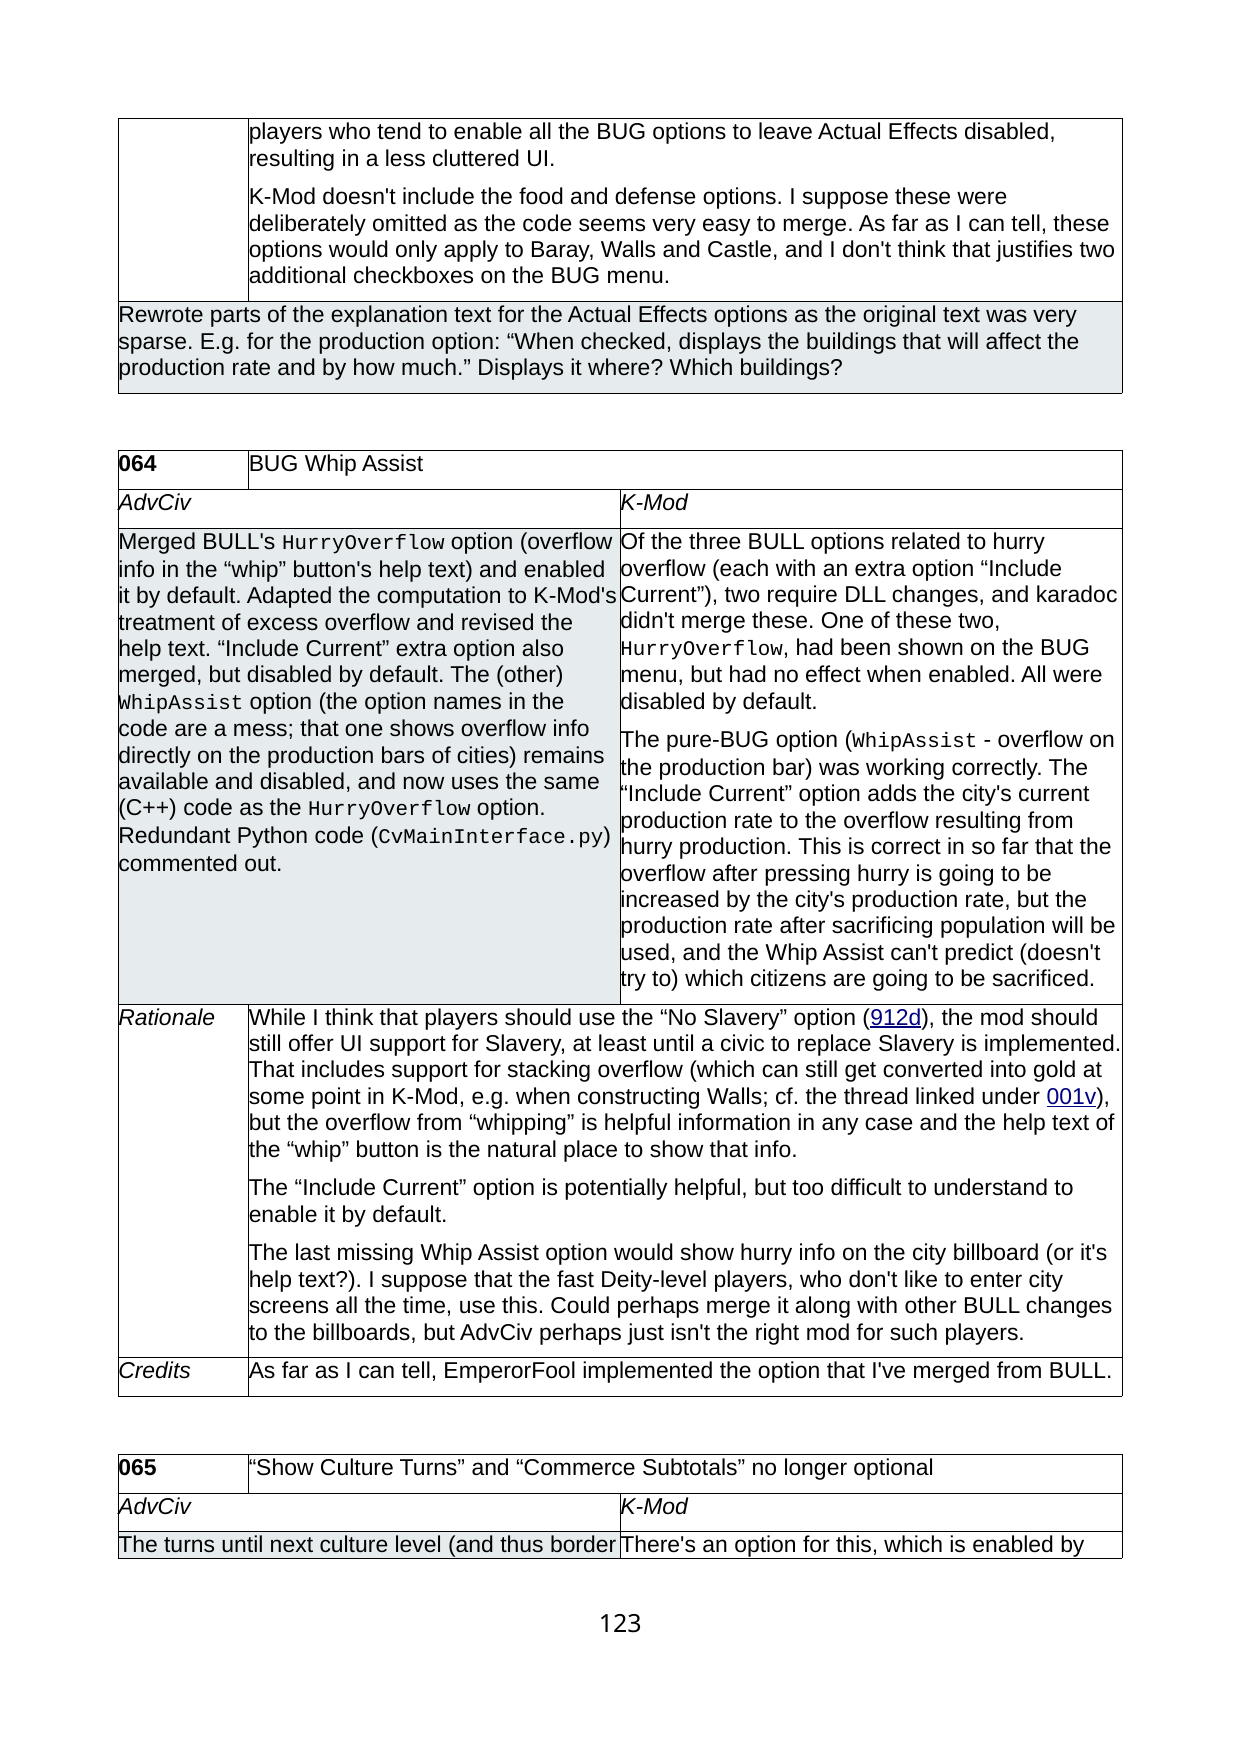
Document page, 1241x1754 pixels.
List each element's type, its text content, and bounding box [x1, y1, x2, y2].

table_header 064 [119, 451, 248, 489]
table_header BUG Whip Assist [249, 451, 1122, 489]
table_cell AdvCiv [119, 490, 620, 528]
table_cell K-Mod [621, 1494, 1122, 1531]
table_header 065 [119, 1455, 248, 1492]
table_cell AdvCiv [119, 1494, 620, 1531]
table_cell As far as I can tell, EmperorFool implemented the option that I've merged from BULL. [249, 1358, 1122, 1396]
table_header “Show Culture Turns” and “Commerce Subtotals” no longer optional [249, 1455, 1122, 1492]
table_cell K-Mod [621, 490, 1122, 528]
table_cell The turns until next culture level (and thus border [119, 1532, 620, 1558]
table_cell While I think that players should use the “No Slavery” option (912d), the mod should still offer UI support for Slavery, at least until a civic to replace Slavery is implemented. That includes support for stacking overflow (which can still get converted into gold at some point in K-Mod, e.g. when constructing Walls; cf. the thread linked under 001v), but the overflow from “whipping” is helpful information in any case and the help text of the “whip” button is the natural place to show that info. The “Include Current” option is potentially helpful, but too difficult to understand to enable it by default. The last missing Whip Assist option would show hurry info on the city billboard (or it's help text?). I suppose that the fast Deity-level players, who don't like to enter city screens all the time, use this. Could perhaps merge it along with other BULL changes to the billboards, but AdvCiv perhaps just isn't the right mod for such players. [249, 1005, 1122, 1357]
table_cell There's an option for this, which is enabled by [621, 1532, 1122, 1558]
table_cell [119, 119, 248, 301]
table_cell players who tend to enable all the BUG options to leave Actual Effects disabled, resulting in a less cluttered UI. K-Mod doesn't include the food and defense options. I suppose these were deliberately omitted as the code seems very easy to merge. As far as I can tell, these options would only apply to Baray, Walls and Castle, and I don't think that justifies two additional checkboxes on the BUG menu. [249, 119, 1122, 301]
table_cell Merged BULL's HurryOverflow option (overflow info in the “whip” button's help text) and enabled it by default. Adapted the computation to K-Mod's treatment of excess overflow and revised the help text. “Include Current” extra option also merged, but disabled by default. The (other) WhipAssist option (the option names in the code are a mess; that one shows overflow info directly on the production bars of cities) remains available and disabled, and now uses the same (C++) code as the HurryOverflow option. Redundant Python code (CvMainInterface.py) commented out. [119, 529, 620, 1004]
table_cell Rationale [119, 1005, 248, 1357]
table_cell Of the three BULL options related to hurry overflow (each with an extra option “Include Current”), two require DLL changes, and karadoc didn't merge these. One of these two, HurryOverflow, had been shown on the BUG menu, but had no effect when enabled. All were disabled by default. The pure-BUG option (WhipAssist - overflow on the production bar) was working correctly. The “Include Current” option adds the city's current production rate to the overflow resulting from hurry production. This is correct in so far that the overflow after pressing hurry is going to be increased by the city's production rate, but the production rate after sacrificing population will be used, and the Whip Assist can't predict (doesn't try to) which citizens are going to be sacrificed. [621, 529, 1122, 1004]
table_cell Rewrote parts of the explanation text for the Actual Effects options as the original text was very sparse. E.g. for the production option: “When checked, displays the buildings that will affect the production rate and by how much.” Displays it where? Which buildings? [119, 302, 1122, 393]
table_cell Credits [119, 1358, 248, 1396]
